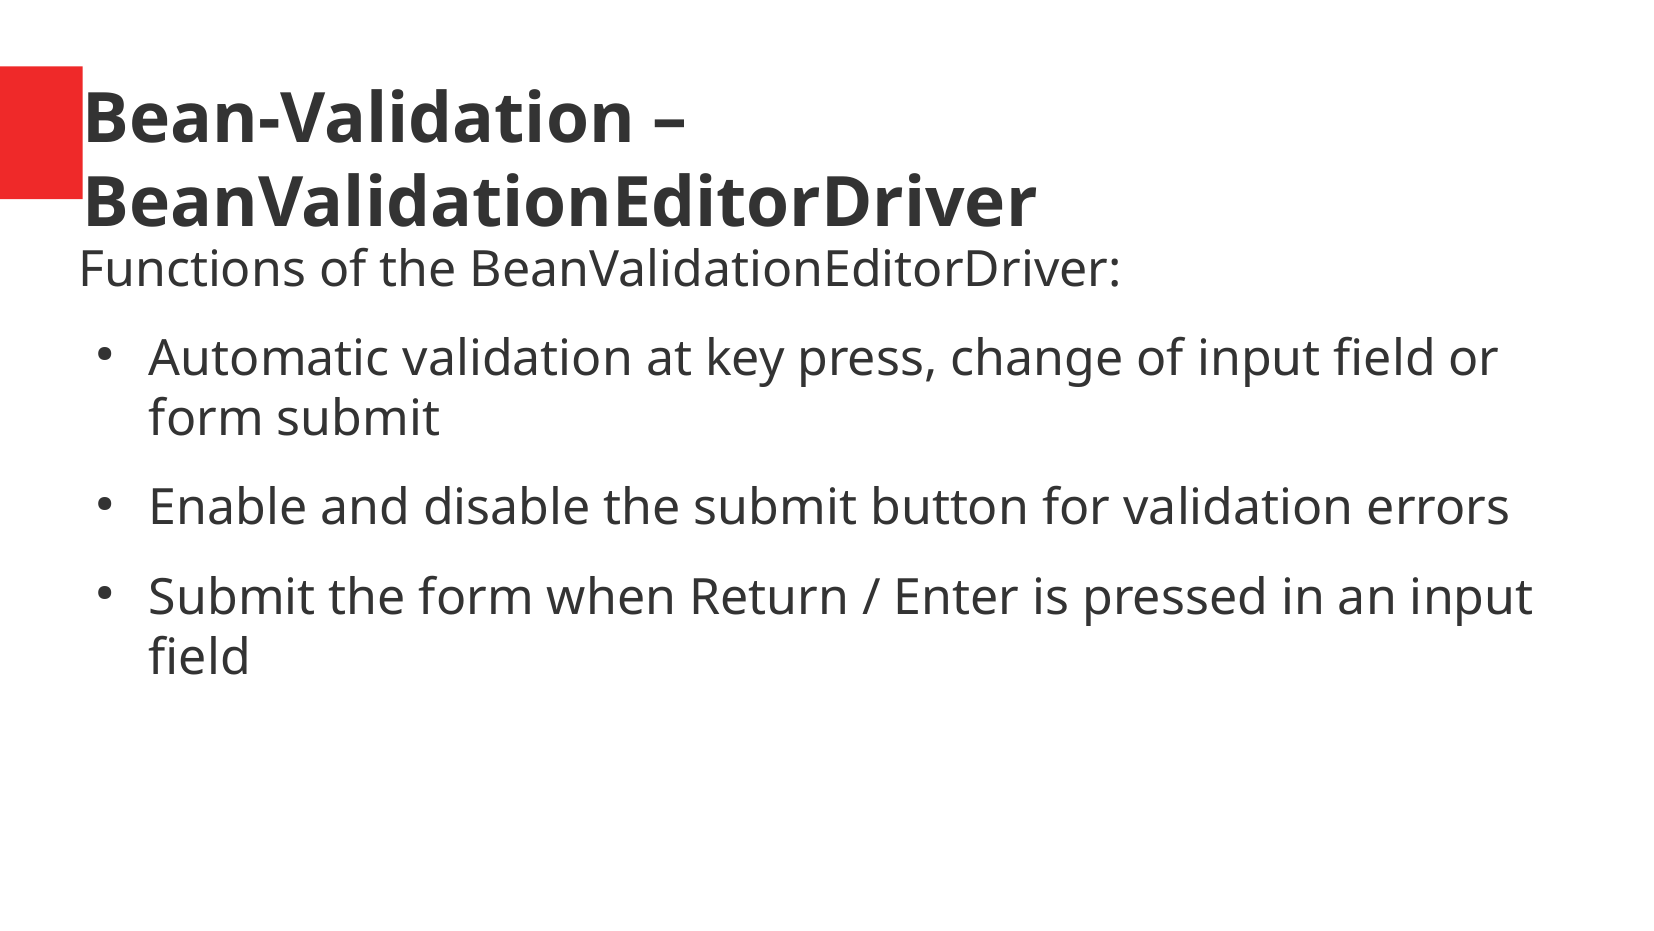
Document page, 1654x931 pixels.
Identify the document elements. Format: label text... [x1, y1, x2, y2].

list Functions of the BeanValidationEditorDriver: Automatic validation at key press, change of input field or form submit Enable and disable the submit button for validation errors Submit the form when Return / Enter is pressed in an input field [78, 236, 1602, 804]
title Bean-Validation – BeanValidationEditorDriver [82, 0, 1571, 236]
